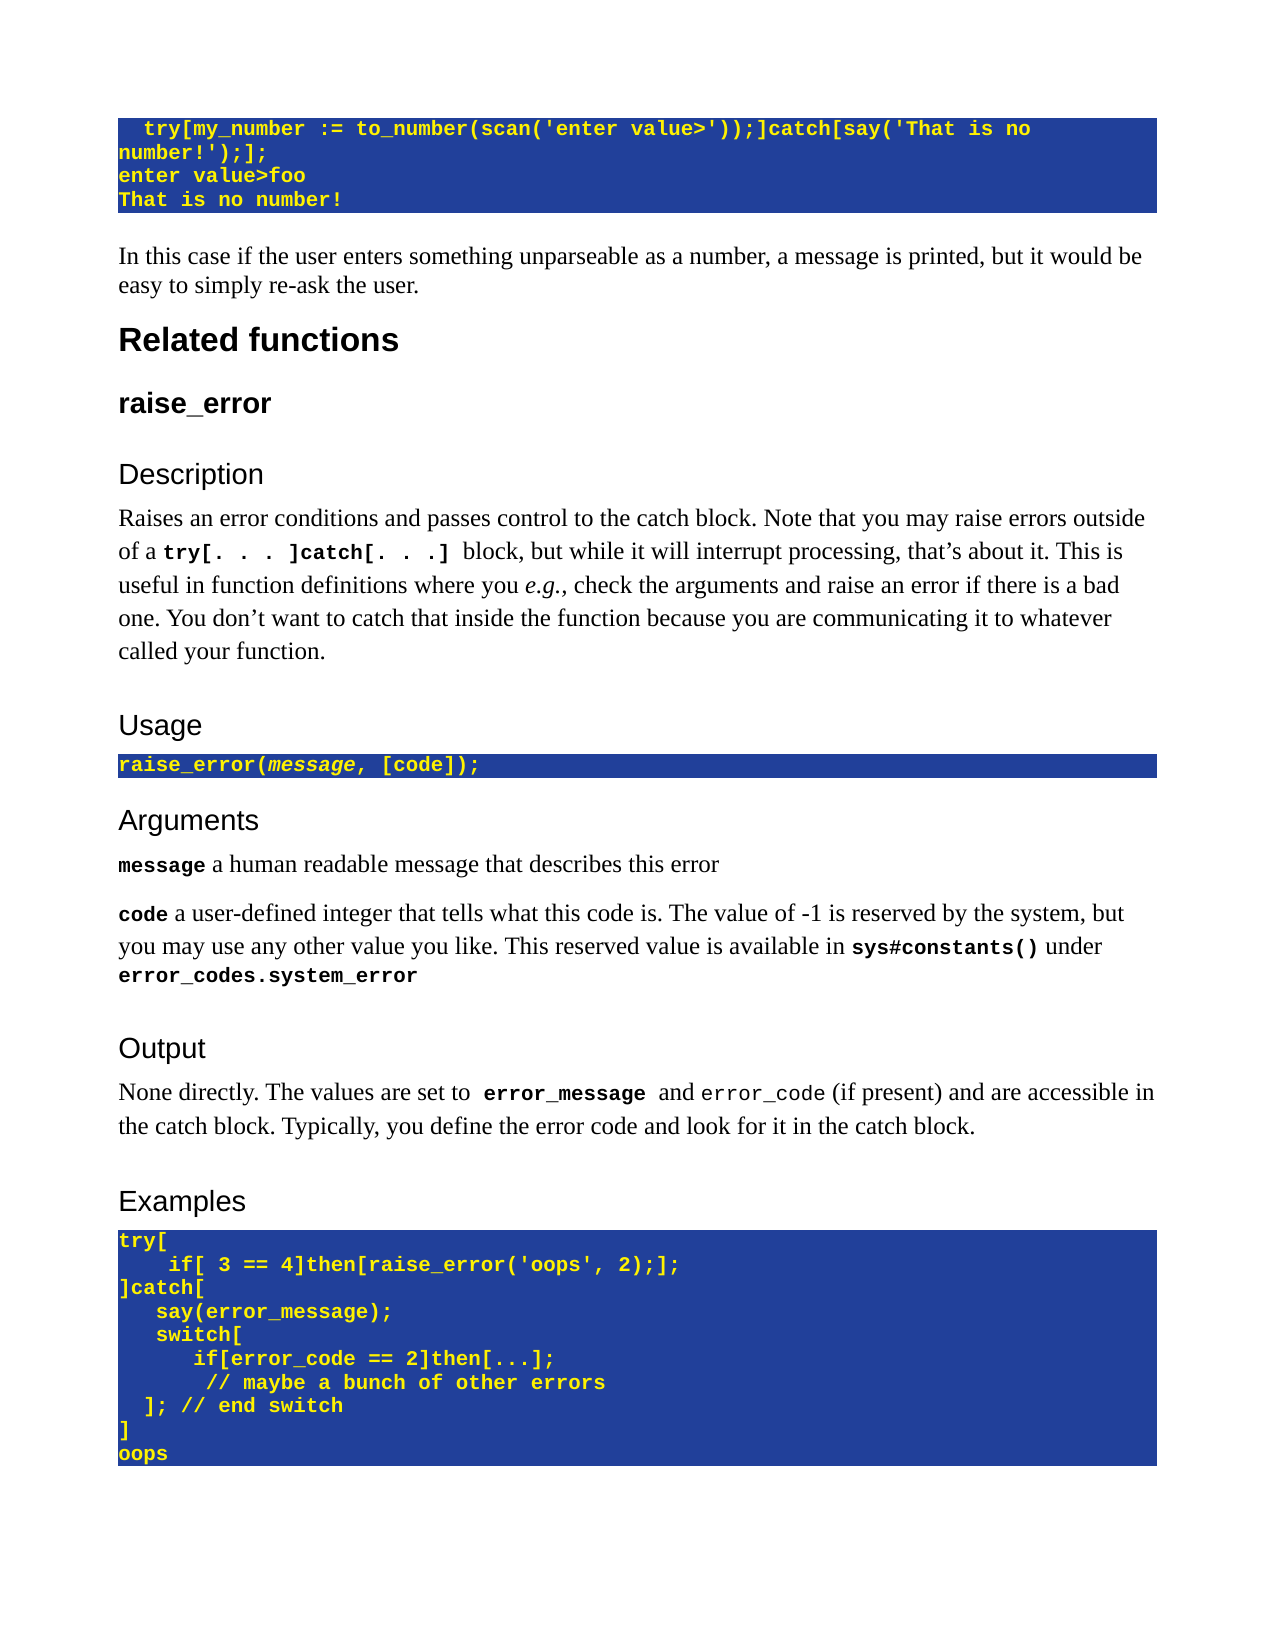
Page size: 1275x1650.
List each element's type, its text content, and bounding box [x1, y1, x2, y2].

text // maybe a bunch of other errors [118, 1372, 1157, 1395]
text oops [118, 1443, 1157, 1466]
text ] [118, 1419, 1157, 1443]
text try[ [118, 1230, 1157, 1253]
subtitle Usage [118, 708, 1157, 742]
text enter value>foo [118, 165, 1157, 189]
subtitle Examples [118, 1184, 1157, 1217]
subtitle Arguments [118, 803, 1157, 837]
text try[my_number := to_number(scan('enter value>'));]catch[say('That is no number!');]; [118, 118, 1157, 165]
subtitle Description [118, 457, 1157, 490]
text message a human readable message that describes this error [118, 849, 1157, 879]
text None directly. The values are set to error_message and error_code (if present) and are accessible in the catch block. Typically, you define the error code and look for it in the catch block. [118, 1077, 1157, 1140]
text Raises an error conditions and passes control to the catch block. Note that you may raise errors outside of a try[. . . ]catch[. . .] block, but while it will interrupt processing, that’s about it. This is useful in function definitions where you e.g., check the arguments and raise an error if there is a bad one. You don’t want to catch that inside the function because you are communicating it to whatever called your function. [118, 503, 1157, 664]
subtitle Related functions [118, 320, 1157, 358]
text switch[ [118, 1324, 1157, 1348]
text code a user-defined integer that tells what this code is. The value of -1 is reserved by the system, but you may use any other value you like. This reserved value is available in sys#constants() under error_codes.system_error [118, 898, 1157, 988]
text if[error_code == 2]then[...]; [118, 1348, 1157, 1372]
text That is no number! [118, 189, 1157, 213]
text ]; // end switch [118, 1395, 1157, 1419]
text raise_error(message, [code]); [118, 754, 1157, 778]
text In this case if the user enters something unparseable as a number, a message is printed, but it would be easy to simply re-ask the user. [118, 241, 1157, 299]
text say(error_message); [118, 1301, 1157, 1324]
text if[ 3 == 4]then[raise_error('oops', 2);]; [118, 1253, 1157, 1277]
subtitle raise_error [118, 386, 1157, 419]
text ]catch[ [118, 1277, 1157, 1301]
subtitle Output [118, 1031, 1157, 1065]
